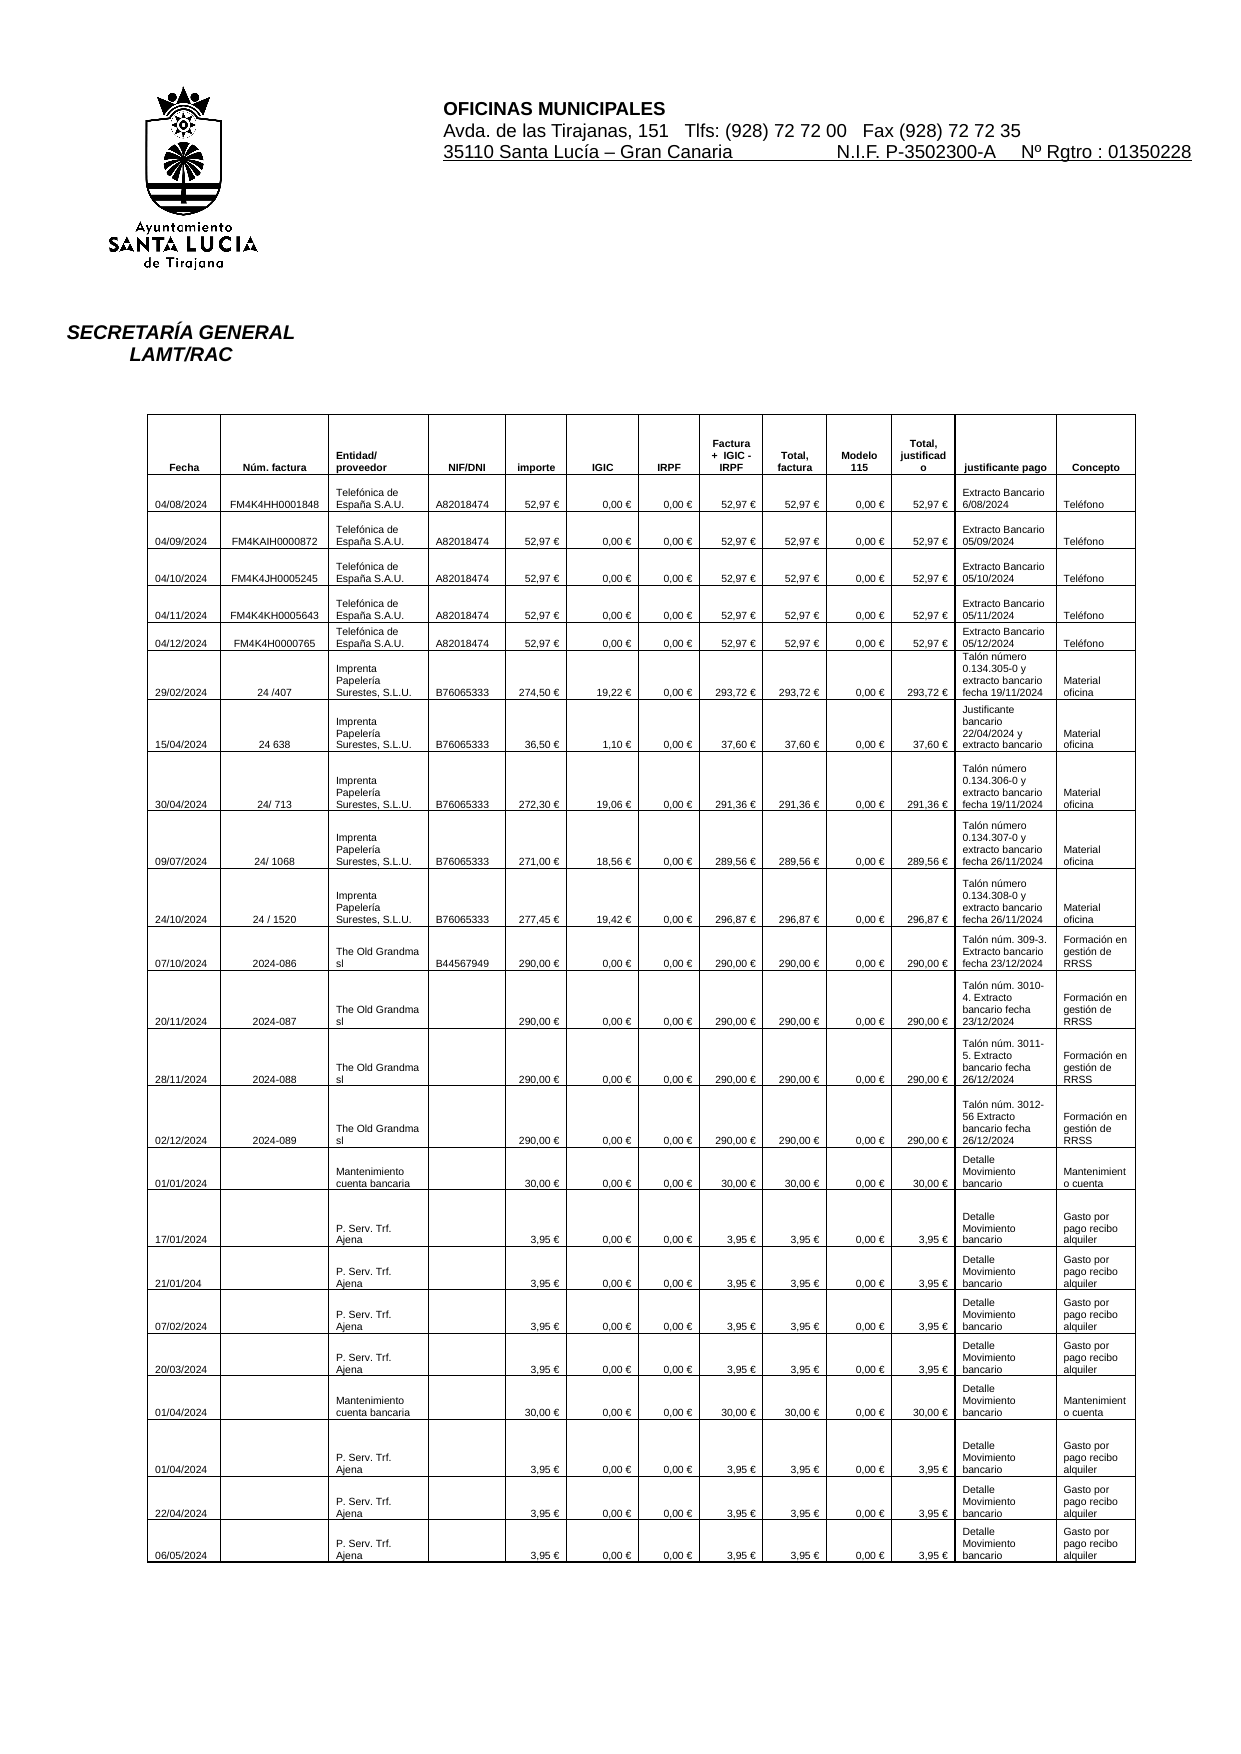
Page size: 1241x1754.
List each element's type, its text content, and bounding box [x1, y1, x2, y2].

table_cell 2024-087 [221, 971, 328, 1028]
table_header Total, factura [763, 415, 826, 474]
table_cell 30,00 € [892, 1376, 954, 1419]
table_cell 15/04/2024 [148, 700, 220, 751]
table_cell 0,00 € [639, 1420, 699, 1476]
table_cell 30/04/2024 [148, 752, 220, 810]
table_cell 0,00 € [827, 752, 891, 810]
table_cell 3,95 € [700, 1334, 762, 1375]
table_header IGIC [567, 415, 638, 474]
table_cell FM4K4KH0005643 [221, 586, 328, 622]
table_cell 52,97 € [506, 475, 566, 511]
table_cell Extracto Bancario 05/10/2024 [956, 549, 1056, 585]
table_header justificante pago [956, 415, 1056, 474]
table_cell 37,60 € [892, 700, 954, 751]
table_cell [221, 1477, 328, 1519]
table_cell 290,00 € [763, 1086, 826, 1147]
table_cell 52,97 € [763, 549, 826, 585]
table_cell 0,00 € [639, 927, 699, 970]
table_cell Extracto Bancario 05/09/2024 [956, 512, 1056, 548]
table_cell Talón núm. 309-3. Extracto bancario fecha 23/12/2024 [956, 927, 1056, 970]
table_cell 37,60 € [700, 700, 762, 751]
table_cell 0,00 € [567, 971, 638, 1028]
table_cell 0,00 € [639, 1086, 699, 1147]
table_cell 0,00 € [567, 549, 638, 585]
table_cell Mantenimiento cuenta bancaria [329, 1148, 428, 1189]
table_cell 3,95 € [700, 1420, 762, 1476]
table_cell 0,00 € [639, 623, 699, 649]
table_cell [221, 1334, 328, 1375]
table_cell Material oficina [1057, 752, 1135, 810]
table_cell 0,00 € [567, 1148, 638, 1189]
table_cell 290,00 € [700, 1086, 762, 1147]
table_cell 52,97 € [506, 512, 566, 548]
table_cell FM4K4JH0005245 [221, 549, 328, 585]
table_cell 07/02/2024 [148, 1290, 220, 1333]
table_cell 0,00 € [639, 1334, 699, 1375]
table_cell [221, 1290, 328, 1333]
table_cell 52,97 € [892, 512, 954, 548]
table_cell B76065333 [429, 700, 505, 751]
table_cell Teléfono [1057, 586, 1135, 622]
table_cell A82018474 [429, 623, 505, 649]
table_cell 24 638 [221, 700, 328, 751]
table_cell 0,00 € [639, 549, 699, 585]
table_cell 20/03/2024 [148, 1334, 220, 1375]
table_cell 2024-088 [221, 1029, 328, 1085]
table_cell 0,00 € [567, 1376, 638, 1419]
table_cell 0,00 € [827, 586, 891, 622]
table_cell 3,95 € [892, 1520, 954, 1561]
table_cell 0,00 € [639, 869, 699, 926]
table_cell 3,95 € [700, 1477, 762, 1519]
table_cell Gasto por pago recibo alquiler [1057, 1477, 1135, 1519]
table_cell 290,00 € [892, 971, 954, 1028]
table_cell 0,00 € [827, 811, 891, 868]
table_cell 290,00 € [506, 971, 566, 1028]
table_cell 30,00 € [700, 1376, 762, 1419]
table_cell 3,95 € [763, 1477, 826, 1519]
table_cell Talón núm. 3012-56 Extracto bancario fecha 26/12/2024 [956, 1086, 1056, 1147]
table_cell 290,00 € [763, 927, 826, 970]
table_cell [429, 971, 505, 1028]
table_cell 296,87 € [892, 869, 954, 926]
table_cell Detalle Movimiento bancario [956, 1290, 1056, 1333]
table_cell 0,00 € [567, 1477, 638, 1519]
table_cell 0,00 € [827, 1247, 891, 1289]
table_cell Teléfono [1057, 512, 1135, 548]
table_cell B44567949 [429, 927, 505, 970]
table_cell [221, 1247, 328, 1289]
table_cell Imprenta Papelería Surestes, S.L.U. [329, 811, 428, 868]
table_cell [429, 1376, 505, 1419]
table_cell 290,00 € [506, 1029, 566, 1085]
table_cell The Old Grandma sl [329, 1086, 428, 1147]
table_cell 52,97 € [892, 549, 954, 585]
table_cell 0,00 € [827, 1086, 891, 1147]
table_cell 0,00 € [827, 1420, 891, 1476]
table_cell Detalle Movimiento bancario [956, 1376, 1056, 1419]
table_cell A82018474 [429, 549, 505, 585]
table_cell The Old Grandma sl [329, 1029, 428, 1085]
table_cell B76065333 [429, 811, 505, 868]
table_cell Imprenta Papelería Surestes, S.L.U. [329, 651, 428, 698]
table_cell 290,00 € [506, 1086, 566, 1147]
table_cell Talón número 0.134.306-0 y extracto bancario fecha 19/11/2024 [956, 752, 1056, 810]
table_cell Gasto por pago recibo alquiler [1057, 1520, 1135, 1561]
table_cell Talón núm. 3010-4. Extracto bancario fecha 23/12/2024 [956, 971, 1056, 1028]
table_cell 0,00 € [639, 1477, 699, 1519]
table_cell 52,97 € [700, 549, 762, 585]
table_cell [429, 1148, 505, 1189]
table_cell 3,95 € [700, 1247, 762, 1289]
table_cell 3,95 € [506, 1334, 566, 1375]
table_cell P. Serv. Trf. Ajena [329, 1477, 428, 1519]
table_cell [429, 1334, 505, 1375]
table_cell 0,00 € [827, 1148, 891, 1189]
table_cell Telefónica de España S.A.U. [329, 586, 428, 622]
table_cell 3,95 € [763, 1520, 826, 1561]
table_cell 0,00 € [827, 623, 891, 649]
table_cell Teléfono [1057, 549, 1135, 585]
table_header Entidad/proveedor [329, 415, 428, 474]
table_cell Mantenimiento cuenta [1057, 1376, 1135, 1419]
table_cell 0,00 € [639, 700, 699, 751]
table_cell [429, 1247, 505, 1289]
table_cell 0,00 € [827, 512, 891, 548]
table_cell Telefónica de España S.A.U. [329, 549, 428, 585]
table_cell A82018474 [429, 586, 505, 622]
table_cell 289,56 € [700, 811, 762, 868]
table_cell 3,95 € [892, 1477, 954, 1519]
table_cell 0,00 € [567, 1520, 638, 1561]
table_cell Talón número 0.134.307-0 y extracto bancario fecha 26/11/2024 [956, 811, 1056, 868]
table_cell Talón núm. 3011-5. Extracto bancario fecha 26/12/2024 [956, 1029, 1056, 1085]
table_cell 24 / 1520 [221, 869, 328, 926]
table_cell 09/07/2024 [148, 811, 220, 868]
table_cell 293,72 € [700, 651, 762, 698]
table_cell Extracto Bancario 05/12/2024 [956, 623, 1056, 649]
table_cell 0,00 € [639, 512, 699, 548]
table_cell 2024-089 [221, 1086, 328, 1147]
table_cell 52,97 € [892, 586, 954, 622]
table_cell Telefónica de España S.A.U. [329, 512, 428, 548]
table_cell [429, 1520, 505, 1561]
table_cell B76065333 [429, 651, 505, 698]
table_cell 52,97 € [763, 586, 826, 622]
table_cell 0,00 € [827, 1477, 891, 1519]
table_cell [429, 1190, 505, 1246]
table_cell 30,00 € [506, 1376, 566, 1419]
table_cell 52,97 € [700, 475, 762, 511]
table_cell 30,00 € [763, 1376, 826, 1419]
table_cell Talón número 0.134.305-0 y extracto bancario fecha 19/11/2024 [956, 651, 1056, 698]
table_cell 3,95 € [506, 1520, 566, 1561]
table_cell 0,00 € [827, 700, 891, 751]
table_cell B76065333 [429, 869, 505, 926]
table_cell 30,00 € [700, 1148, 762, 1189]
table_cell 52,97 € [892, 623, 954, 649]
table_cell 0,00 € [827, 1334, 891, 1375]
table_cell 21/01/204 [148, 1247, 220, 1289]
table_cell 291,36 € [892, 752, 954, 810]
table_cell FM4K4H0000765 [221, 623, 328, 649]
table_cell Gasto por pago recibo alquiler [1057, 1247, 1135, 1289]
table_cell 0,00 € [827, 1520, 891, 1561]
table_header importe [506, 415, 566, 474]
table_cell 290,00 € [700, 927, 762, 970]
table_cell Gasto por pago recibo alquiler [1057, 1420, 1135, 1476]
table_cell 0,00 € [639, 1148, 699, 1189]
table_cell Teléfono [1057, 623, 1135, 649]
table_cell Gasto por pago recibo alquiler [1057, 1334, 1135, 1375]
table_cell 291,36 € [763, 752, 826, 810]
table_cell 3,95 € [700, 1520, 762, 1561]
table_cell 01/04/2024 [148, 1420, 220, 1476]
table_cell 24 /407 [221, 651, 328, 698]
table_cell 0,00 € [567, 1190, 638, 1246]
table_cell 37,60 € [763, 700, 826, 751]
table_cell Mantenimiento cuenta [1057, 1148, 1135, 1189]
table_cell P. Serv. Trf. Ajena [329, 1190, 428, 1246]
table_cell 296,87 € [763, 869, 826, 926]
table_header Concepto [1057, 415, 1135, 474]
table_cell 0,00 € [827, 549, 891, 585]
table_cell [429, 1477, 505, 1519]
table_cell 290,00 € [892, 927, 954, 970]
table_cell 19,22 € [567, 651, 638, 698]
table_cell 293,72 € [763, 651, 826, 698]
table_cell 3,95 € [506, 1247, 566, 1289]
table_cell Detalle Movimiento bancario [956, 1520, 1056, 1561]
table_cell 3,95 € [700, 1290, 762, 1333]
table_cell The Old Grandma sl [329, 927, 428, 970]
table_cell 24/ 1068 [221, 811, 328, 868]
table_cell FM4K4HH0001848 [221, 475, 328, 511]
table_cell [429, 1086, 505, 1147]
table_cell A82018474 [429, 475, 505, 511]
table_cell 04/12/2024 [148, 623, 220, 649]
table_cell 290,00 € [763, 971, 826, 1028]
table_cell 271,00 € [506, 811, 566, 868]
table_cell [429, 1290, 505, 1333]
table_cell 0,00 € [567, 1086, 638, 1147]
table_cell 0,00 € [567, 1247, 638, 1289]
table_cell [429, 1420, 505, 1476]
table_cell 290,00 € [892, 1086, 954, 1147]
table_cell P. Serv. Trf. Ajena [329, 1247, 428, 1289]
table_cell P. Serv. Trf. Ajena [329, 1290, 428, 1333]
table_cell 0,00 € [827, 927, 891, 970]
table_cell 290,00 € [892, 1029, 954, 1085]
table_cell Formación en gestión de RRSS [1057, 927, 1135, 970]
table_cell 0,00 € [639, 971, 699, 1028]
table_cell 0,00 € [639, 475, 699, 511]
table_cell 52,97 € [763, 512, 826, 548]
table_cell 52,97 € [506, 586, 566, 622]
table_cell 3,95 € [892, 1420, 954, 1476]
table_cell Mantenimiento cuenta bancaria [329, 1376, 428, 1419]
table_cell FM4KAIH0000872 [221, 512, 328, 548]
table_cell A82018474 [429, 512, 505, 548]
table_cell 06/05/2024 [148, 1520, 220, 1561]
table_cell 01/01/2024 [148, 1148, 220, 1189]
table_cell 19,06 € [567, 752, 638, 810]
table_header NIF/DNI [429, 415, 505, 474]
table_cell Detalle Movimiento bancario [956, 1148, 1056, 1189]
table_cell 3,95 € [763, 1190, 826, 1246]
table_cell 3,95 € [763, 1334, 826, 1375]
table_cell 293,72 € [892, 651, 954, 698]
table_cell 0,00 € [639, 1290, 699, 1333]
table_cell Detalle Movimiento bancario [956, 1190, 1056, 1246]
table_cell P. Serv. Trf. Ajena [329, 1520, 428, 1561]
table_cell Formación en gestión de RRSS [1057, 1086, 1135, 1147]
table_cell 02/12/2024 [148, 1086, 220, 1147]
table_cell 3,95 € [892, 1247, 954, 1289]
table_cell [221, 1190, 328, 1246]
table_cell 17/01/2024 [148, 1190, 220, 1246]
table_cell 52,97 € [763, 475, 826, 511]
table_cell 04/08/2024 [148, 475, 220, 511]
table_cell 20/11/2024 [148, 971, 220, 1028]
table_cell Justificante bancario 22/04/2024 y extracto bancario [956, 700, 1056, 751]
table_cell 274,50 € [506, 651, 566, 698]
table_cell 0,00 € [827, 1029, 891, 1085]
table_cell 1,10 € [567, 700, 638, 751]
table_cell 291,36 € [700, 752, 762, 810]
table_cell 24/10/2024 [148, 869, 220, 926]
table_cell 36,50 € [506, 700, 566, 751]
table_cell 0,00 € [567, 1029, 638, 1085]
table_cell 3,95 € [763, 1420, 826, 1476]
table_cell 24/ 713 [221, 752, 328, 810]
table_cell Extracto Bancario 05/11/2024 [956, 586, 1056, 622]
table_header IRPF [639, 415, 699, 474]
table_cell 0,00 € [567, 927, 638, 970]
table_cell 0,00 € [567, 512, 638, 548]
table_cell 52,97 € [506, 549, 566, 585]
table_cell 0,00 € [827, 1376, 891, 1419]
table_cell Material oficina [1057, 811, 1135, 868]
table_cell Imprenta Papelería Surestes, S.L.U. [329, 869, 428, 926]
table_cell Detalle Movimiento bancario [956, 1334, 1056, 1375]
table_cell 0,00 € [567, 586, 638, 622]
table_cell 3,95 € [763, 1247, 826, 1289]
table_cell 0,00 € [639, 752, 699, 810]
table_cell Material oficina [1057, 700, 1135, 751]
table_cell 30,00 € [506, 1148, 566, 1189]
table_cell [221, 1148, 328, 1189]
table_header Factura + IGIC -IRPF [700, 415, 762, 474]
table_cell Extracto Bancario 6/08/2024 [956, 475, 1056, 511]
table_cell 04/11/2024 [148, 586, 220, 622]
table_cell 07/10/2024 [148, 927, 220, 970]
table_cell 0,00 € [567, 623, 638, 649]
table_cell 18,56 € [567, 811, 638, 868]
table_cell 52,97 € [763, 623, 826, 649]
table_cell 290,00 € [700, 971, 762, 1028]
table_cell 0,00 € [567, 1334, 638, 1375]
table_cell Detalle Movimiento bancario [956, 1477, 1056, 1519]
table_cell 0,00 € [639, 1376, 699, 1419]
table_cell 277,45 € [506, 869, 566, 926]
table_cell Formación en gestión de RRSS [1057, 971, 1135, 1028]
table_cell Detalle Movimiento bancario [956, 1247, 1056, 1289]
table_cell 04/10/2024 [148, 549, 220, 585]
table_header Total, justificado [892, 415, 954, 474]
table_cell 3,95 € [892, 1190, 954, 1246]
table_cell P. Serv. Trf. Ajena [329, 1420, 428, 1476]
table_cell 52,97 € [700, 512, 762, 548]
table_cell 296,87 € [700, 869, 762, 926]
table_cell 30,00 € [763, 1148, 826, 1189]
table_header Núm. factura [221, 415, 328, 474]
table_cell 3,95 € [506, 1290, 566, 1333]
table_cell 28/11/2024 [148, 1029, 220, 1085]
picture [80, 56, 286, 296]
table_cell 0,00 € [827, 475, 891, 511]
table_cell 29/02/2024 [148, 651, 220, 698]
table_cell 0,00 € [639, 1029, 699, 1085]
table_cell 3,95 € [892, 1334, 954, 1375]
table_cell 30,00 € [892, 1148, 954, 1189]
table_cell Gasto por pago recibo alquiler [1057, 1190, 1135, 1246]
table_cell Material oficina [1057, 869, 1135, 926]
table_cell 289,56 € [763, 811, 826, 868]
table_header Fecha [148, 415, 220, 474]
table_cell Telefónica de España S.A.U. [329, 623, 428, 649]
table_cell P. Serv. Trf. Ajena [329, 1334, 428, 1375]
table_cell 0,00 € [827, 971, 891, 1028]
table_cell 3,95 € [506, 1477, 566, 1519]
table_cell 289,56 € [892, 811, 954, 868]
table_cell Detalle Movimiento bancario [956, 1420, 1056, 1476]
table_cell 290,00 € [506, 927, 566, 970]
table_cell 0,00 € [827, 869, 891, 926]
table_cell 0,00 € [639, 1190, 699, 1246]
table_cell 52,97 € [700, 586, 762, 622]
table_cell 52,97 € [700, 623, 762, 649]
table_cell 290,00 € [700, 1029, 762, 1085]
table_cell Teléfono [1057, 475, 1135, 511]
table_cell 0,00 € [827, 1190, 891, 1246]
table_cell Imprenta Papelería Surestes, S.L.U. [329, 752, 428, 810]
table_cell Imprenta Papelería Surestes, S.L.U. [329, 700, 428, 751]
table_cell Formación en gestión de RRSS [1057, 1029, 1135, 1085]
table_cell Talón número 0.134.308-0 y extracto bancario fecha 26/11/2024 [956, 869, 1056, 926]
table_cell 290,00 € [763, 1029, 826, 1085]
table_cell [429, 1029, 505, 1085]
table_cell Gasto por pago recibo alquiler [1057, 1290, 1135, 1333]
table_cell 2024-086 [221, 927, 328, 970]
table_cell 0,00 € [567, 475, 638, 511]
table_cell 0,00 € [639, 651, 699, 698]
table_cell Material oficina [1057, 651, 1135, 698]
table_cell 3,95 € [506, 1190, 566, 1246]
table_cell 01/04/2024 [148, 1376, 220, 1419]
table_cell 0,00 € [639, 811, 699, 868]
table_cell 0,00 € [567, 1290, 638, 1333]
table_cell 3,95 € [506, 1420, 566, 1476]
table_cell 0,00 € [827, 1290, 891, 1333]
table_cell 3,95 € [892, 1290, 954, 1333]
table_cell B76065333 [429, 752, 505, 810]
table_cell 22/04/2024 [148, 1477, 220, 1519]
table_header Modelo 115 [827, 415, 891, 474]
table_cell 52,97 € [506, 623, 566, 649]
table_cell 272,30 € [506, 752, 566, 810]
table_cell 52,97 € [892, 475, 954, 511]
table_cell 0,00 € [827, 651, 891, 698]
table_cell 04/09/2024 [148, 512, 220, 548]
table_cell 19,42 € [567, 869, 638, 926]
table_cell 3,95 € [763, 1290, 826, 1333]
table_cell 3,95 € [700, 1190, 762, 1246]
table_cell 0,00 € [567, 1420, 638, 1476]
table_cell The Old Grandma sl [329, 971, 428, 1028]
table_cell 0,00 € [639, 1520, 699, 1561]
table_cell 0,00 € [639, 586, 699, 622]
table_cell [221, 1420, 328, 1476]
table_cell 0,00 € [639, 1247, 699, 1289]
table_cell [221, 1376, 328, 1419]
table_cell Telefónica de España S.A.U. [329, 475, 428, 511]
table_cell [221, 1520, 328, 1561]
